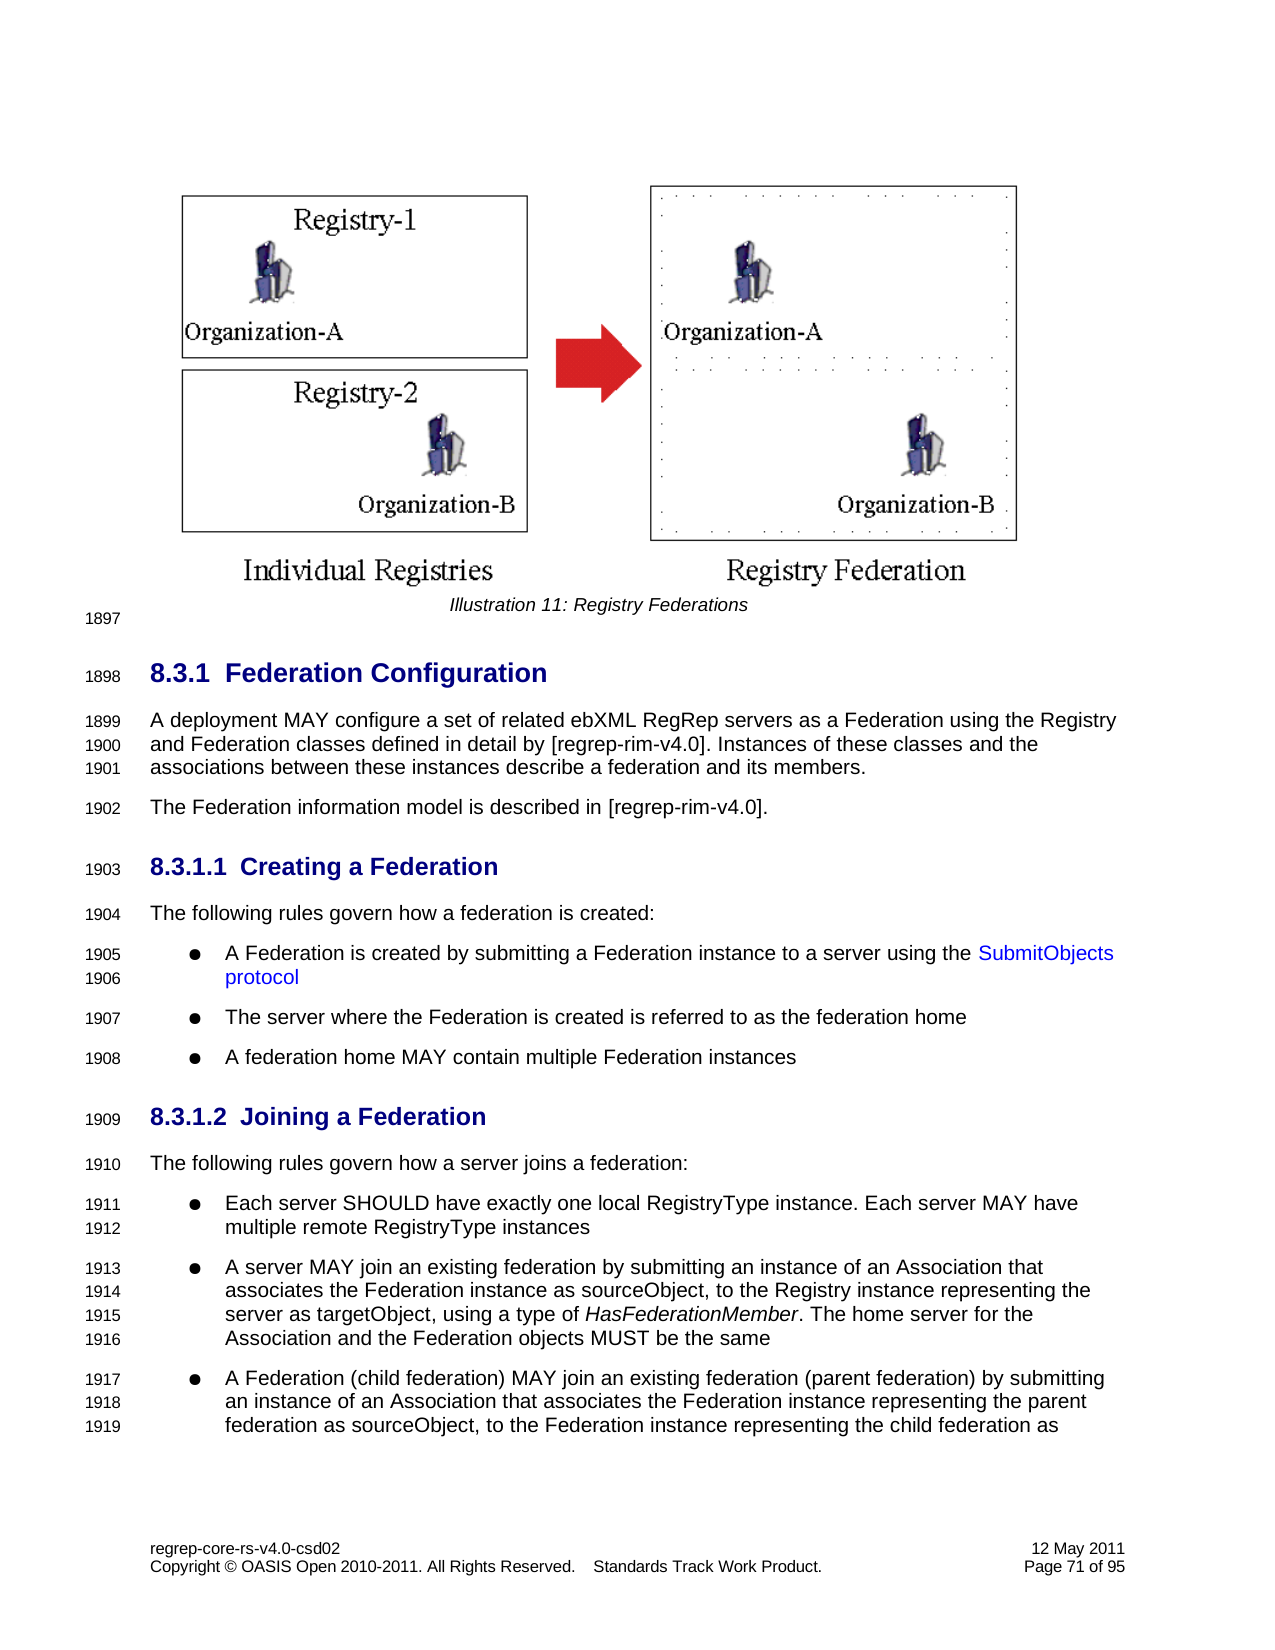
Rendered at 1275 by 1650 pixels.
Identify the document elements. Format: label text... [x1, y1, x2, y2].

list Each server SHOULD have exactly one local RegistryType instance. Each server MAY have multiple remote RegistryType instances [187, 1192, 1125, 1239]
text The Federation information model is described in [regrep-rim-v4.0]. [150, 796, 1125, 819]
list A Federation (child federation) MAY join an existing federation (parent federation) by submitting an instance of an Association that associates the Federation instance representing the parent federation as sourceObject, to the Federation instance representing the child federation as [187, 1366, 1125, 1437]
list A server MAY join an existing federation by submitting an instance of an Association that associates the Federation instance as sourceObject, to the Registry instance representing the server as targetObject, using a type of HasFederationMember. The home server for the Association and the Federation objects MUST be the same [187, 1255, 1125, 1349]
text Illustration 11: Registry Federations [167, 595, 1033, 615]
text A deployment MAY configure a set of related ebXML RegRep servers as a Federation using the Registry and Federation classes defined in detail by [regrep-rim-v4.0]. Instances of these classes and the associations between these instances describe a federation and its members. [150, 708, 1125, 779]
subtitle Joining a Federation [150, 1102, 1125, 1131]
text The following rules govern how a federation is created: [150, 901, 1125, 925]
list A federation home MAY contain multiple Federation instances [187, 1046, 1125, 1069]
list The server where the Federation is created is referred to as the federation home [187, 1005, 1125, 1029]
picture [166, 171, 1033, 595]
subtitle Federation Configuration [150, 658, 1125, 688]
text The following rules govern how a server joins a federation: [150, 1151, 1125, 1175]
subtitle Creating a Federation [150, 853, 1125, 881]
list A Federation is created by submitting a Federation instance to a server using the SubmitObjects protocol [187, 942, 1125, 989]
